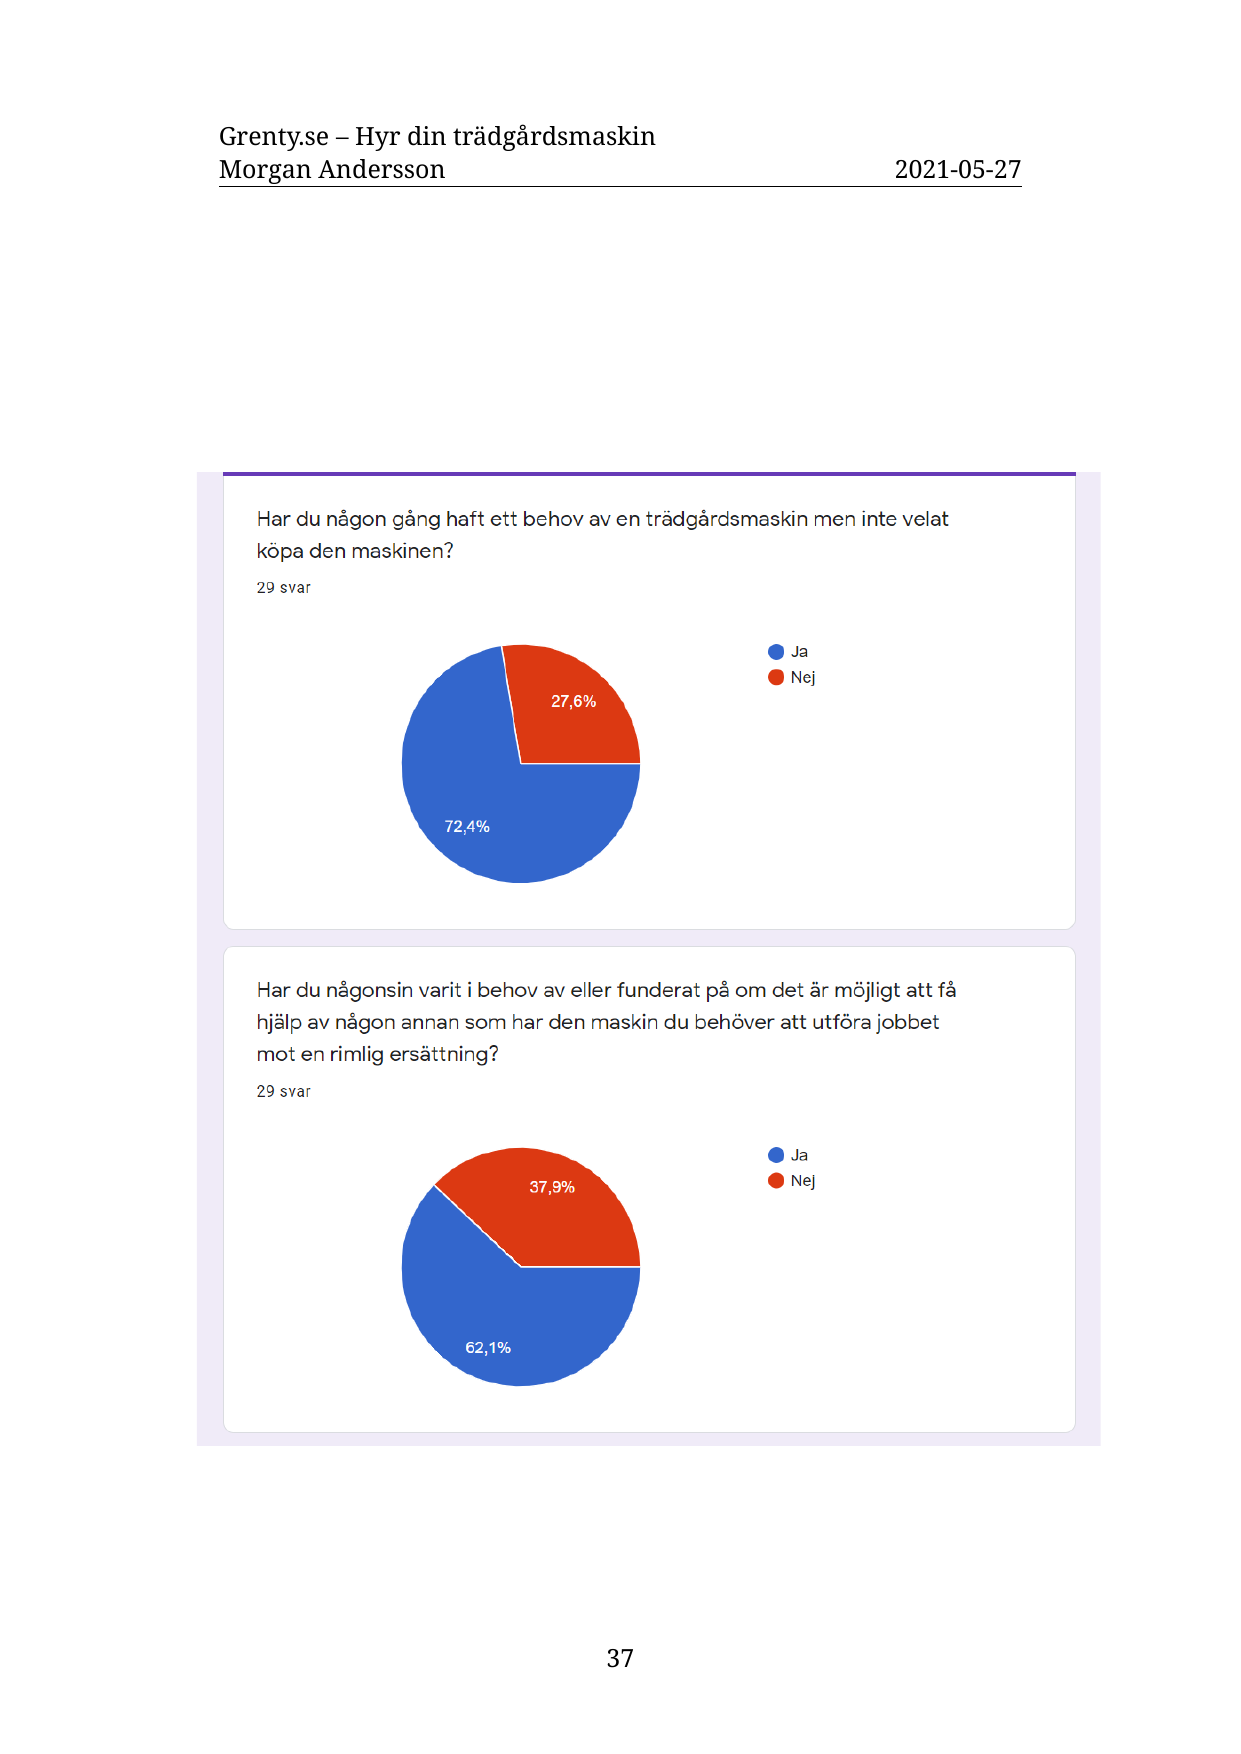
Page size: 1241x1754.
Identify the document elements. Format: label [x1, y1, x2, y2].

picture [196, 472, 1101, 1446]
